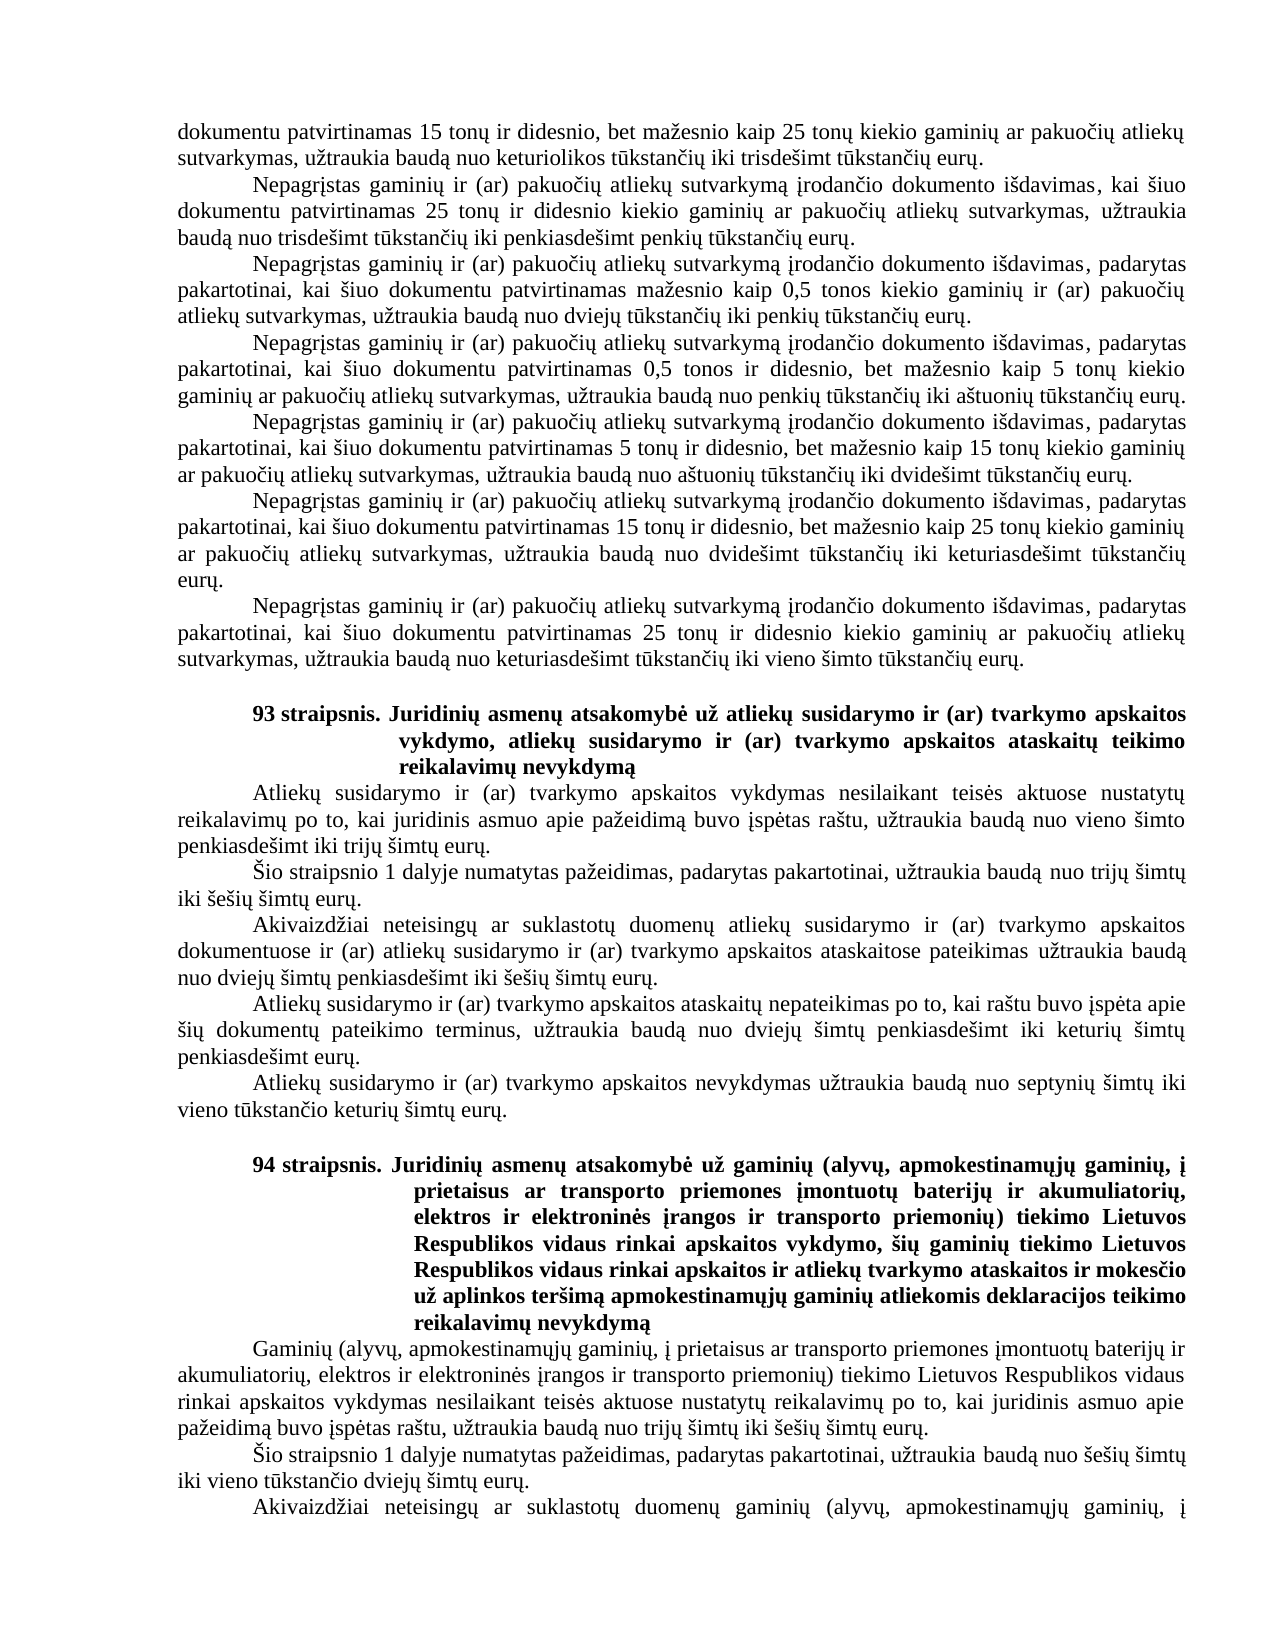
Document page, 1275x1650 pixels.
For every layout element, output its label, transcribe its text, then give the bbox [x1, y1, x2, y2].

text Atliekų susidarymo ir (ar) tvarkymo apskaitos vykdymas nesilaikant teisės aktuose nustatytų reikalavimų po to, kai juridinis asmuo apie pažeidimą buvo įspėtas raštu, užtraukia baudą nuo vieno šimto penkiasdešimt iki trijų šimtų eurų. [177, 779, 1186, 858]
text Akivaizdžiai neteisingų ar suklastotų duomenų atliekų susidarymo ir (ar) tvarkymo apskaitos dokumentuose ir (ar) atliekų susidarymo ir (ar) tvarkymo apskaitos ataskaitose pateikimas užtraukia baudą nuo dviejų šimtų penkiasdešimt iki šešių šimtų eurų. [177, 911, 1186, 990]
text 94 straipsnis. Juridinių asmenų atsakomybė už gaminių (alyvų, apmokestinamųjų gaminių, į prietaisus ar transporto priemones įmontuotų baterijų ir akumuliatorių, elektros ir elektroninės įrangos ir transporto priemonių) tiekimo Lietuvos Respublikos vidaus rinkai apskaitos vykdymo, šių gaminių tiekimo Lietuvos Respublikos vidaus rinkai apskaitos ir atliekų tvarkymo ataskaitos ir mokesčio už aplinkos teršimą apmokestinamųjų gaminių atliekomis deklaracijos teikimo reikalavimų nevykdymą [252, 1151, 1186, 1335]
text Nepagrįstas gaminių ir (ar) pakuočių atliekų sutvarkymą įrodančio dokumento išdavimas, padarytas pakartotinai, kai šiuo dokumentu patvirtinamas 15 tonų ir didesnio, bet mažesnio kaip 25 tonų kiekio gaminių ar pakuočių atliekų sutvarkymas, užtraukia baudą nuo dvidešimt tūkstančių iki keturiasdešimt tūkstančių eurų. [177, 487, 1186, 592]
text Šio straipsnio 1 dalyje numatytas pažeidimas, padarytas pakartotinai, užtraukia baudą nuo trijų šimtų iki šešių šimtų eurų. [177, 858, 1186, 911]
text Gaminių (alyvų, apmokestinamųjų gaminių, į prietaisus ar transporto priemones įmontuotų baterijų ir akumuliatorių, elektros ir elektroninės įrangos ir transporto priemonių) tiekimo Lietuvos Respublikos vidaus rinkai apskaitos vykdymas nesilaikant teisės aktuose nustatytų reikalavimų po to, kai juridinis asmuo apie pažeidimą buvo įspėtas raštu, užtraukia baudą nuo trijų šimtų iki šešių šimtų eurų. [177, 1335, 1186, 1441]
text Nepagrįstas gaminių ir (ar) pakuočių atliekų sutvarkymą įrodančio dokumento išdavimas, kai šiuo dokumentu patvirtinamas 25 tonų ir didesnio kiekio gaminių ar pakuočių atliekų sutvarkymas, užtraukia baudą nuo trisdešimt tūkstančių iki penkiasdešimt penkių tūkstančių eurų. [177, 171, 1186, 250]
text Nepagrįstas gaminių ir (ar) pakuočių atliekų sutvarkymą įrodančio dokumento išdavimas, padarytas pakartotinai, kai šiuo dokumentu patvirtinamas 25 tonų ir didesnio kiekio gaminių ar pakuočių atliekų sutvarkymas, užtraukia baudą nuo keturiasdešimt tūkstančių iki vieno šimto tūkstančių eurų. [177, 592, 1186, 672]
text 93 straipsnis. Juridinių asmenų atsakomybė už atliekų susidarymo ir (ar) tvarkymo apskaitos vykdymo, atliekų susidarymo ir (ar) tvarkymo apskaitos ataskaitų teikimo reikalavimų nevykdymą [252, 700, 1186, 779]
text dokumentu patvirtinamas 15 tonų ir didesnio, bet mažesnio kaip 25 tonų kiekio gaminių ar pakuočių atliekų sutvarkymas, užtraukia baudą nuo keturiolikos tūkstančių iki trisdešimt tūkstančių eurų. [177, 118, 1186, 171]
text Nepagrįstas gaminių ir (ar) pakuočių atliekų sutvarkymą įrodančio dokumento išdavimas, padarytas pakartotinai, kai šiuo dokumentu patvirtinamas 5 tonų ir didesnio, bet mažesnio kaip 15 tonų kiekio gaminių ar pakuočių atliekų sutvarkymas, užtraukia baudą nuo aštuonių tūkstančių iki dvidešimt tūkstančių eurų. [177, 408, 1186, 487]
text Atliekų susidarymo ir (ar) tvarkymo apskaitos nevykdymas užtraukia baudą nuo septynių šimtų iki vieno tūkstančio keturių šimtų eurų. [177, 1069, 1186, 1122]
text Akivaizdžiai neteisingų ar suklastotų duomenų gaminių (alyvų, apmokestinamųjų gaminių, į [177, 1493, 1186, 1520]
text Nepagrįstas gaminių ir (ar) pakuočių atliekų sutvarkymą įrodančio dokumento išdavimas, padarytas pakartotinai, kai šiuo dokumentu patvirtinamas mažesnio kaip 0,5 tonos kiekio gaminių ir (ar) pakuočių atliekų sutvarkymas, užtraukia baudą nuo dviejų tūkstančių iki penkių tūkstančių eurų. [177, 250, 1186, 329]
text Atliekų susidarymo ir (ar) tvarkymo apskaitos ataskaitų nepateikimas po to, kai raštu buvo įspėta apie šių dokumentų pateikimo terminus, užtraukia baudą nuo dviejų šimtų penkiasdešimt iki keturių šimtų penkiasdešimt eurų. [177, 990, 1186, 1069]
text Šio straipsnio 1 dalyje numatytas pažeidimas, padarytas pakartotinai, užtraukia baudą nuo šešių šimtų iki vieno tūkstančio dviejų šimtų eurų. [177, 1441, 1186, 1493]
text Nepagrįstas gaminių ir (ar) pakuočių atliekų sutvarkymą įrodančio dokumento išdavimas, padarytas pakartotinai, kai šiuo dokumentu patvirtinamas 0,5 tonos ir didesnio, bet mažesnio kaip 5 tonų kiekio gaminių ar pakuočių atliekų sutvarkymas, užtraukia baudą nuo penkių tūkstančių iki aštuonių tūkstančių eurų. [177, 329, 1186, 408]
